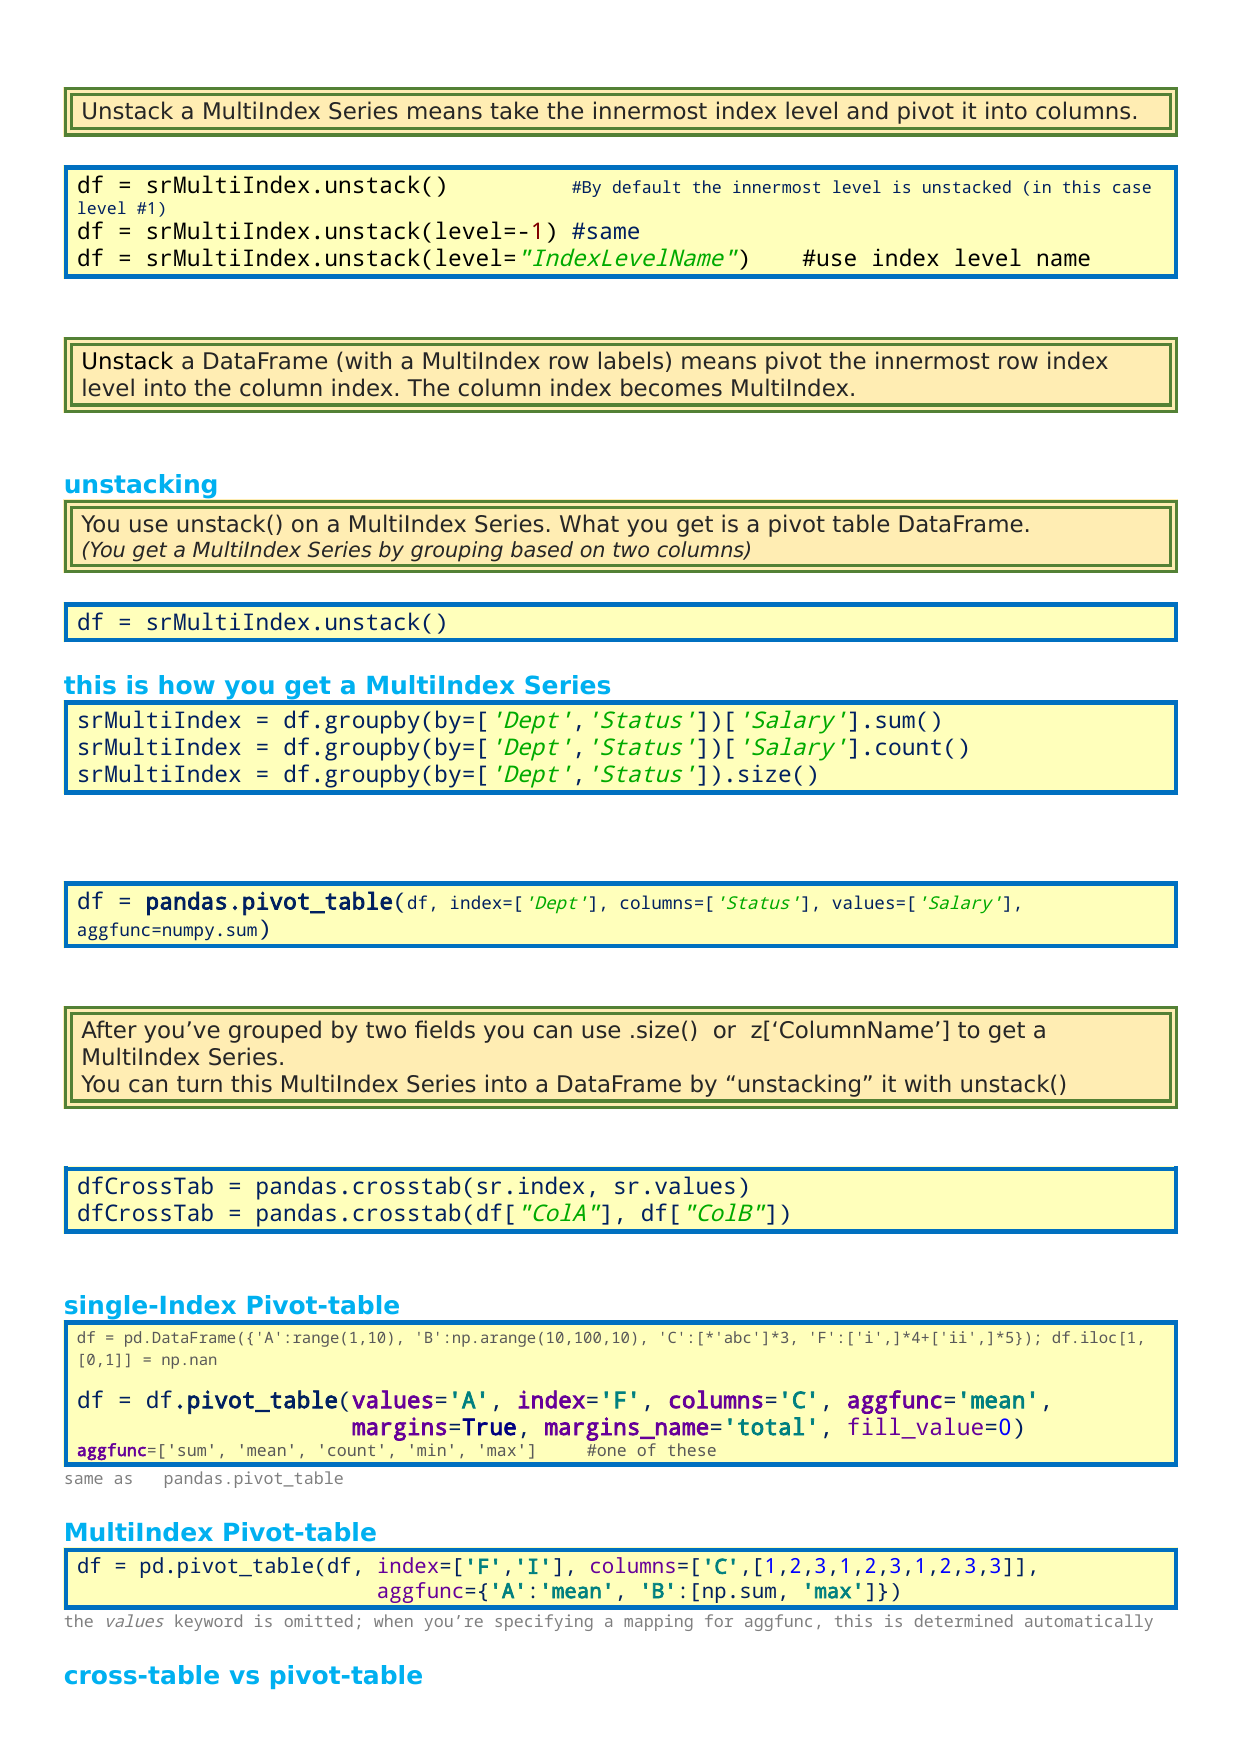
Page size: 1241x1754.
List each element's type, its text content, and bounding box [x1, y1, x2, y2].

text same as pandas.pivot_table [63, 1467, 1178, 1489]
text df = srMultiIndex.unstack() [68, 607, 1174, 638]
title unstacking [63, 470, 1178, 499]
text Unstack a MultiIndex Series means take the innermost index level and pivot it into columns. [67, 90, 1175, 133]
text df = pandas.pivot_table(df, index=['Dept'], columns=['Status'], values=['Salary'], aggfunc=numpy.sum) [68, 886, 1174, 944]
text You use unstack() on a MultiIndex Series. What you get is a pivot table DataFrame. [67, 503, 1175, 526]
title MultiIndex Pivot-table [63, 1518, 1178, 1547]
text (You get a MultiIndex Series by grouping based on two columns) [67, 526, 1175, 570]
text the values keyword is omitted; when you’re specifying a mapping for aggfunc, this is determined automatically [63, 1610, 1178, 1632]
text dfCrossTab = pandas.crosstab(df["ColA"], df["ColB"]) [68, 1193, 1174, 1229]
text df = srMultiIndex.unstack(level="IndexLevelName") #use index level name [68, 239, 1174, 274]
text srMultiIndex = df.groupby(by=['Dept','Status'])['Salary'].count() [68, 727, 1174, 754]
text df = pd.DataFrame({'A':range(1,10), 'B':np.arange(10,100,10), 'C':[*'abc']*3, 'F':['i',]*4+['ii',]*5}); df.iloc[1,[0,1]] = np.nan df = df.pivot_table(values='A', index='F', columns='C', aggfunc='mean', [68, 1325, 1174, 1407]
text aggfunc=['sum', 'mean', 'count', 'min', 'max'] #one of these [68, 1434, 1174, 1462]
text You can turn this MultiIndex Series into a DataFrame by “unstacking” it with unstack() [67, 1059, 1175, 1106]
text df = srMultiIndex.unstack(level=-1) #same [68, 212, 1174, 239]
text After you’ve grouped by two fields you can use .size() or z[‘ColumnName’] to get a MultiIndex Series. [67, 1009, 1175, 1059]
text srMultiIndex = df.groupby(by=['Dept','Status']).size() [68, 754, 1174, 790]
text dfCrossTab = pandas.crosstab(sr.index, sr.values) [68, 1171, 1174, 1193]
title single-Index Pivot-table [63, 1291, 1178, 1320]
title cross-table vs pivot-table [63, 1661, 1178, 1690]
text df = pd.pivot_table(df, index=['F','I'], columns=['C',[1,2,3,1,2,3,1,2,3,3]], aggfunc={'A':'mean', 'B':[np.sum, 'max']}) [68, 1552, 1174, 1605]
text srMultiIndex = df.groupby(by=['Dept','Status'])['Salary'].sum() [68, 705, 1174, 727]
title this is how you get a MultiIndex Series [63, 671, 1178, 700]
text margins=True, margins_name='total', fill_value=0) [68, 1407, 1174, 1434]
text Unstack a DataFrame (with a MultiIndex row labels) means pivot the innermost row index level into the column index. The column index becomes MultiIndex. [67, 340, 1175, 410]
text df = srMultiIndex.unstack() #By default the innermost level is unstacked (in this case level #1) [68, 170, 1174, 212]
